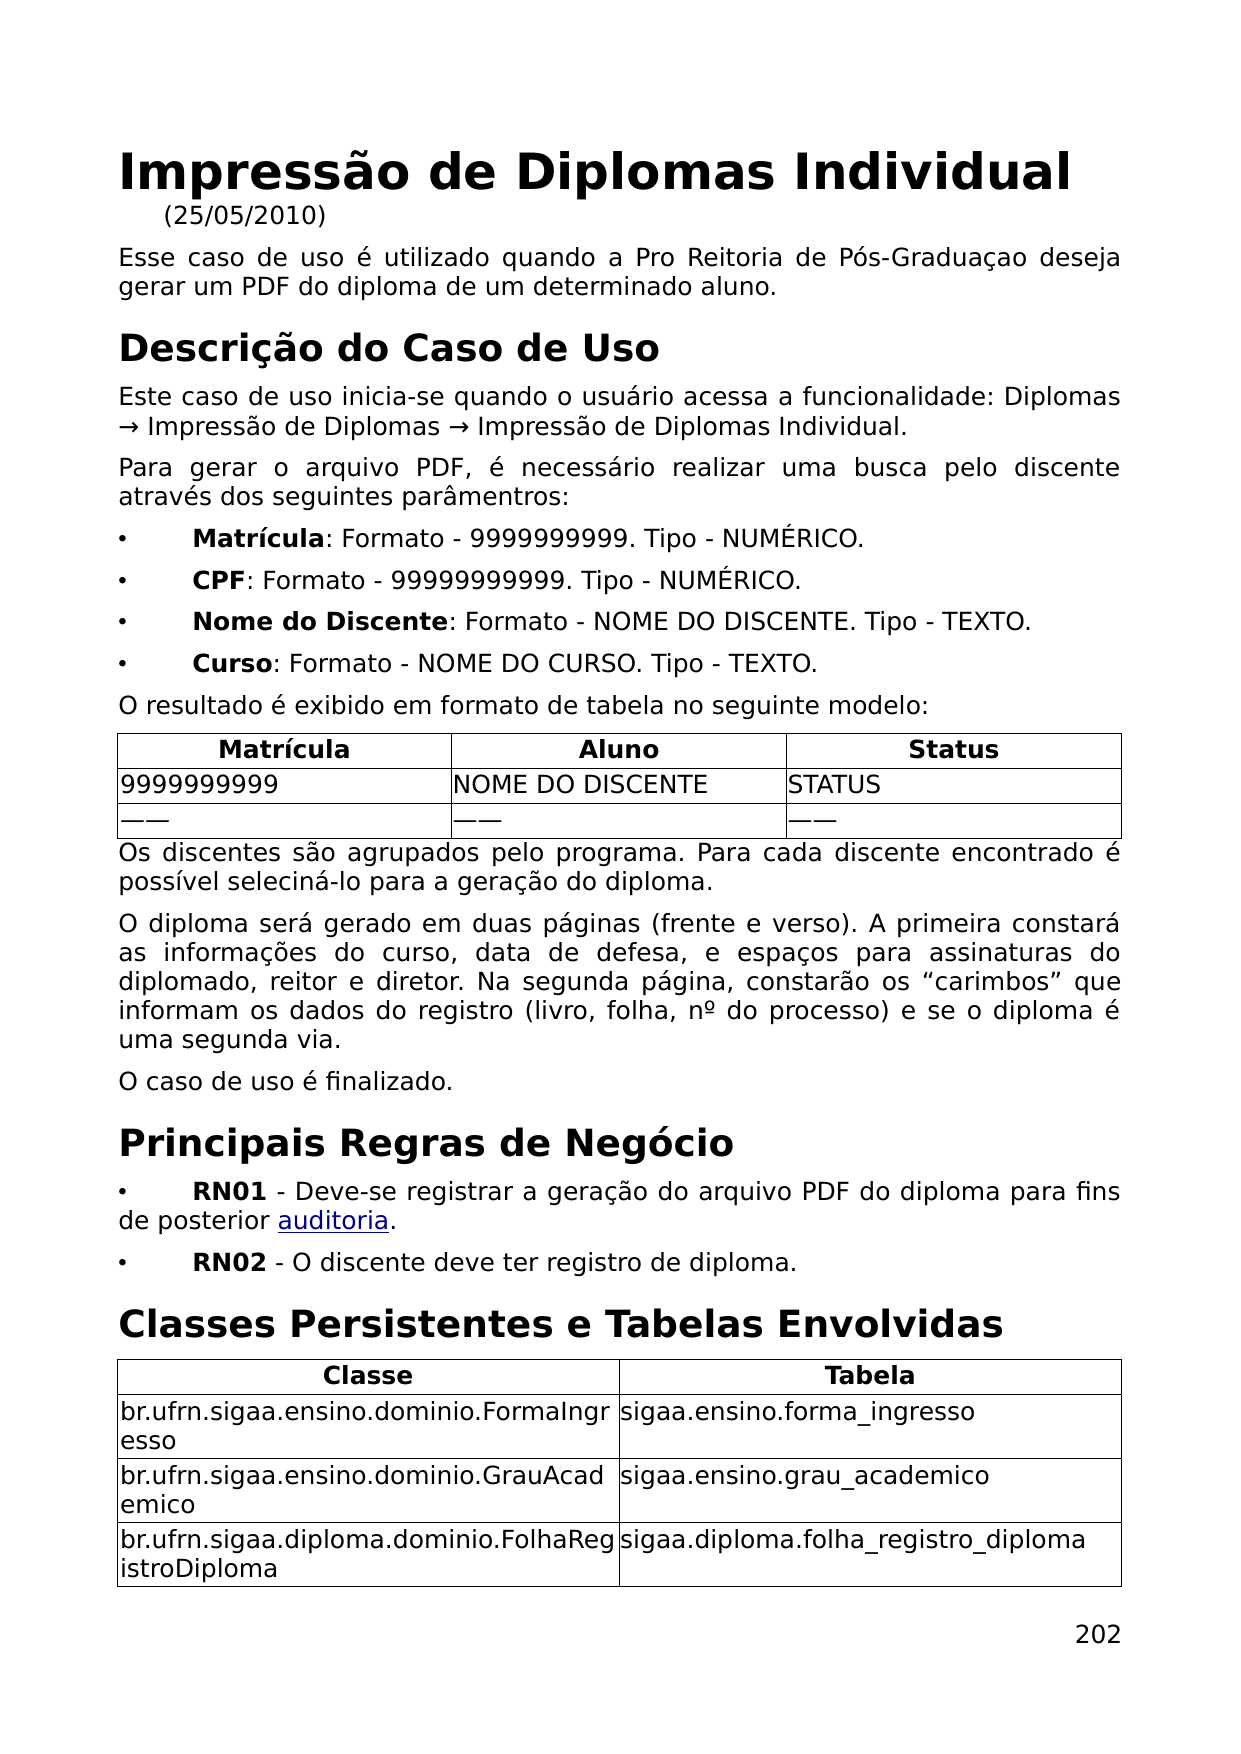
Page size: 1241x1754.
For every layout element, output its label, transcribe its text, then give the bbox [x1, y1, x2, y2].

table_header Status [787, 734, 1121, 768]
table_cell br.ufrn.sigaa.diploma.dominio.FolhaRegistroDiploma [118, 1523, 619, 1586]
text O diploma será gerado em duas páginas (frente e verso). A primeira constará as informações do curso, data de defesa, e espaços para assinaturas do diplomado, reitor e diretor. Na segunda página, constarão os “carimbos” que informam os dados do registro (livro, folha, nº do processo) e se o diploma é uma segunda via. [118, 909, 1122, 1054]
subtitle Impressão de Diplomas Individual (25/05/2010) [118, 143, 1122, 231]
table_cell —— [452, 804, 786, 838]
list CPF: Formato - 99999999999. Tipo - NUMÉRICO. [118, 566, 1122, 595]
table_header Aluno [452, 734, 786, 768]
text Este caso de uso inicia-se quando o usuário acessa a funcionalidade: Diplomas → Impressão de Diplomas → Impressão de Diplomas Individual. [118, 382, 1122, 441]
table_header Classe [118, 1360, 619, 1394]
table_cell br.ufrn.sigaa.ensino.dominio.FormaIngresso [118, 1395, 619, 1458]
text Os discentes são agrupados pelo programa. Para cada discente encontrado é possível seleciná-lo para a geração do diploma. [118, 839, 1122, 896]
text O resultado é exibido em formato de tabela no seguinte modelo: [118, 691, 1122, 720]
subtitle Classes Persistentes e Tabelas Envolvidas [118, 1302, 1122, 1346]
subtitle Principais Regras de Negócio [118, 1121, 1122, 1165]
table_cell 9999999999 [118, 769, 451, 803]
list RN01 - Deve-se registrar a geração do arquivo PDF do diploma para fins de posterior auditoria. [118, 1177, 1122, 1236]
table_cell STATUS [787, 769, 1121, 803]
table_header Tabela [620, 1360, 1121, 1394]
text Esse caso de uso é utilizado quando a Pro Reitoria de Pós-Graduaçao deseja gerar um PDF do diploma de um determinado aluno. [118, 243, 1122, 301]
list RN02 - O discente deve ter registro de diploma. [118, 1248, 1122, 1277]
table_header Matrícula [118, 734, 451, 768]
text O caso de uso é finalizado. [118, 1067, 1122, 1096]
table_cell —— [787, 804, 1121, 838]
table_cell sigaa.ensino.grau_academico [620, 1459, 1121, 1522]
list Curso: Formato - NOME DO CURSO. Tipo - TEXTO. [118, 649, 1122, 678]
text Para gerar o arquivo PDF, é necessário realizar uma busca pelo discente através dos seguintes parâmentros: [118, 453, 1122, 512]
table_cell NOME DO DISCENTE [452, 769, 786, 803]
list Nome do Discente: Formato - NOME DO DISCENTE. Tipo - TEXTO. [118, 607, 1122, 637]
list Matrícula: Formato - 9999999999. Tipo - NUMÉRICO. [118, 524, 1122, 553]
table_cell —— [118, 804, 451, 838]
table_cell br.ufrn.sigaa.ensino.dominio.GrauAcademico [118, 1459, 619, 1522]
subtitle Descrição do Caso de Uso [118, 326, 1122, 370]
table_cell sigaa.diploma.folha_registro_diploma [620, 1523, 1121, 1586]
table_cell sigaa.ensino.forma_ingresso [620, 1395, 1121, 1458]
